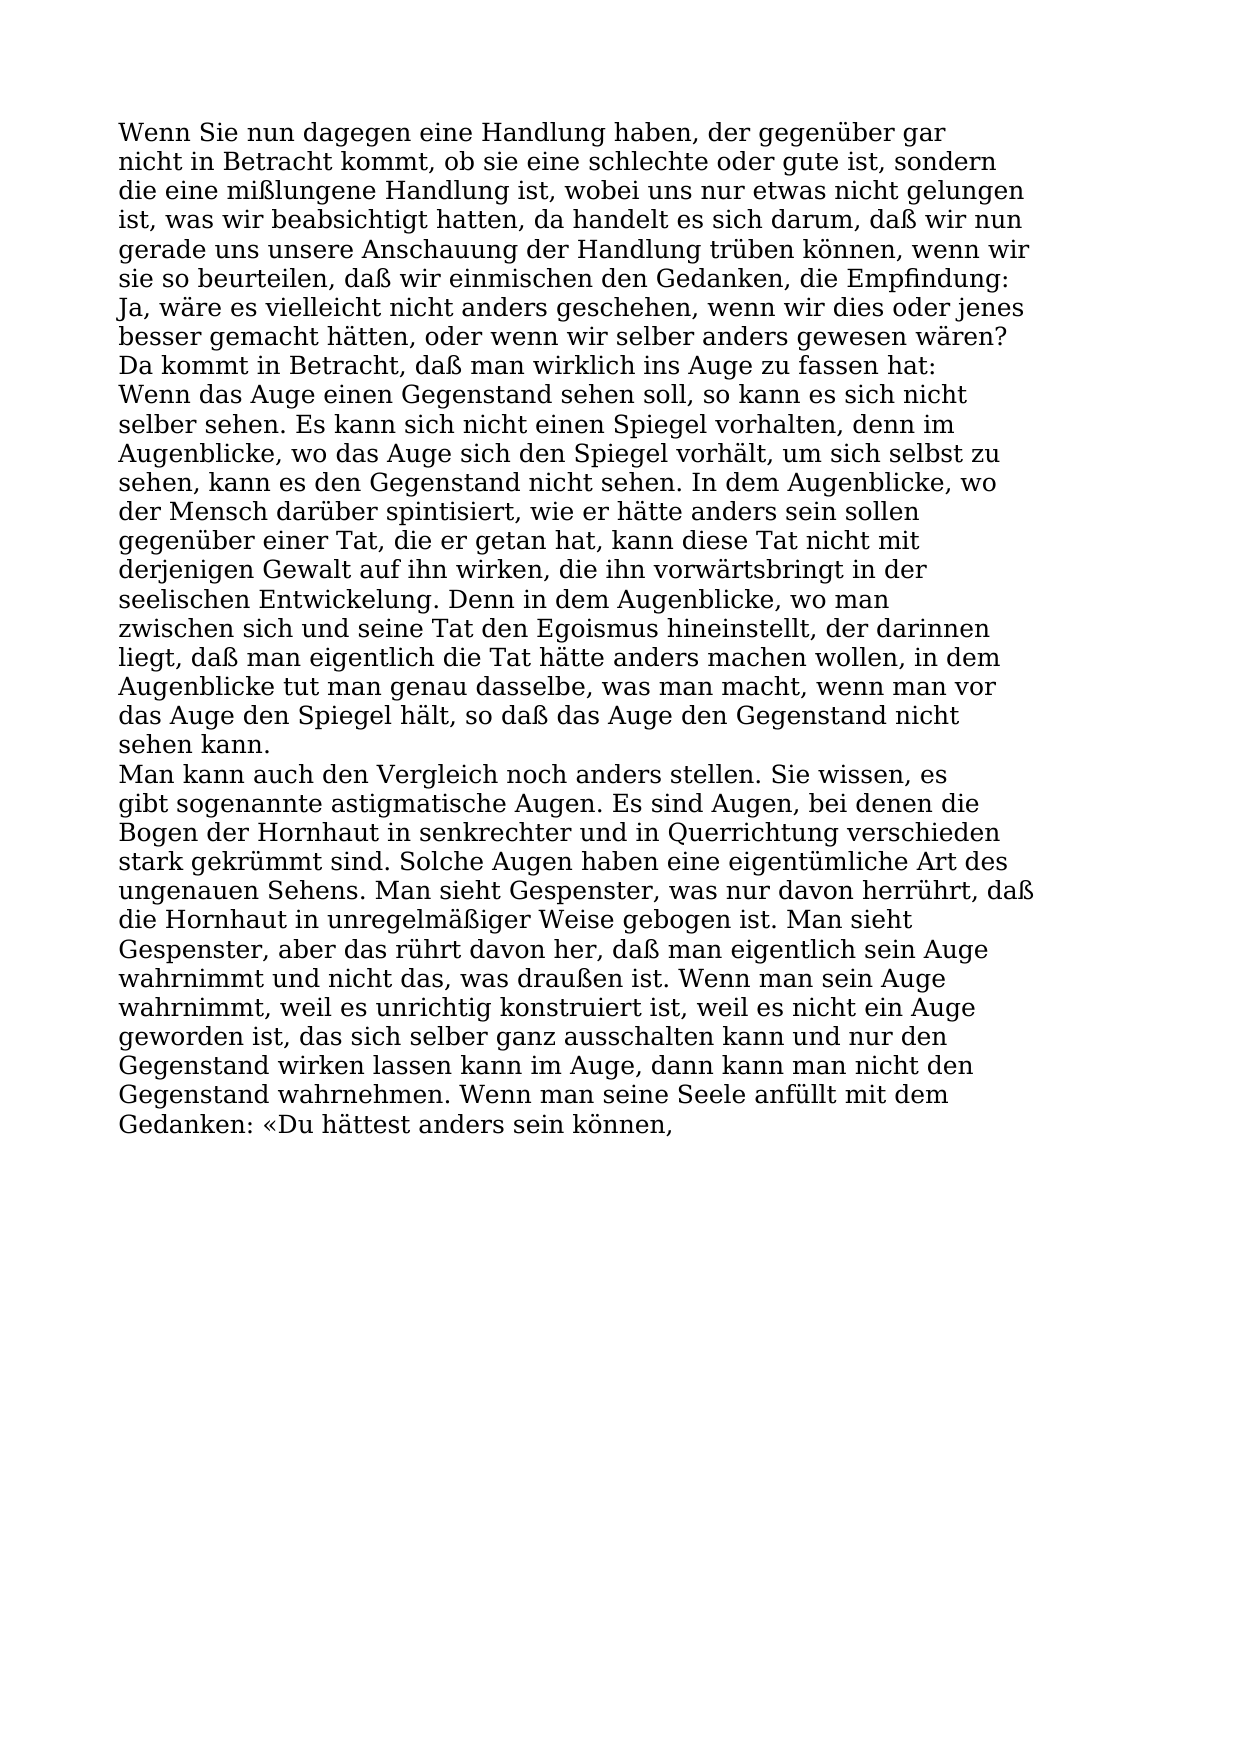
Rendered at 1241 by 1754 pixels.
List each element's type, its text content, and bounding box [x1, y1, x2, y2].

text Bogen der Hornhaut in senkrechter und in Querrichtung verschieden [118, 818, 1122, 847]
text ist, was wir beabsichtigt hatten, da handelt es sich darum, daß wir nun [118, 206, 1122, 235]
text gerade uns unsere Anschauung der Handlung trüben können, wenn wir [118, 235, 1122, 264]
text Gegenstand wirken lassen kann im Auge, dann kann man nicht den [118, 1051, 1122, 1081]
text ungenauen Sehens. Man sieht Gespenster, was nur davon herrührt, daß [118, 876, 1122, 906]
text Gespenster, aber das rührt davon her, daß man eigentlich sein Auge [118, 935, 1122, 964]
text das Auge den Spiegel hält, so daß das Auge den Gegenstand nicht [118, 701, 1122, 731]
text wahrnimmt und nicht das, was draußen ist. Wenn man sein Auge [118, 964, 1122, 993]
text Da kommt in Betracht, daß man wirklich ins Auge zu fassen hat: [118, 351, 1122, 381]
text die Hornhaut in unregelmäßiger Weise gebogen ist. Man sieht [118, 906, 1122, 935]
text derjenigen Gewalt auf ihn wirken, die ihn vorwärtsbringt in der [118, 556, 1122, 585]
text nicht in Betracht kommt, ob sie eine schlechte oder gute ist, sondern [118, 147, 1122, 176]
text Wenn Sie nun dagegen eine Handlung haben, der gegenüber gar [118, 118, 1122, 147]
text Gegenstand wahrnehmen. Wenn man seine Seele anfüllt mit dem [118, 1081, 1122, 1110]
text sehen, kann es den Gegenstand nicht sehen. In dem Augenblicke, wo [118, 468, 1122, 497]
text gibt sogenannte astigmatische Augen. Es sind Augen, bei denen die [118, 789, 1122, 818]
text die eine mißlungene Handlung ist, wobei uns nur etwas nicht gelungen [118, 176, 1122, 206]
text wahrnimmt, weil es unrichtig konstruiert ist, weil es nicht ein Auge [118, 993, 1122, 1022]
text Gedanken: «Du hättest anders sein können, [118, 1110, 1122, 1139]
text sehen kann. [118, 731, 1122, 760]
text zwischen sich und seine Tat den Egoismus hineinstellt, der darinnen [118, 614, 1122, 643]
text sie so beurteilen, daß wir einmischen den Gedanken, die Empfindung: [118, 264, 1122, 293]
text Augenblicke, wo das Auge sich den Spiegel vorhält, um sich selbst zu [118, 439, 1122, 468]
text liegt, daß man eigentlich die Tat hätte anders machen wollen, in dem [118, 643, 1122, 672]
text seelischen Entwickelung. Denn in dem Augenblicke, wo man [118, 585, 1122, 614]
text der Mensch darüber spintisiert, wie er hätte anders sein sollen [118, 497, 1122, 526]
text Ja, wäre es vielleicht nicht anders geschehen, wenn wir dies oder jenes [118, 293, 1122, 322]
text Wenn das Auge einen Gegenstand sehen soll, so kann es sich nicht [118, 381, 1122, 410]
text stark gekrümmt sind. Solche Augen haben eine eigentümliche Art des [118, 847, 1122, 876]
text geworden ist, das sich selber ganz ausschalten kann und nur den [118, 1022, 1122, 1051]
text Augenblicke tut man genau dasselbe, was man macht, wenn man vor [118, 672, 1122, 701]
text gegenüber einer Tat, die er getan hat, kann diese Tat nicht mit [118, 526, 1122, 556]
text Man kann auch den Vergleich noch anders stellen. Sie wissen, es [118, 760, 1122, 789]
text selber sehen. Es kann sich nicht einen Spiegel vorhalten, denn im [118, 410, 1122, 439]
text besser gemacht hätten, oder wenn wir selber anders gewesen wären? [118, 322, 1122, 351]
